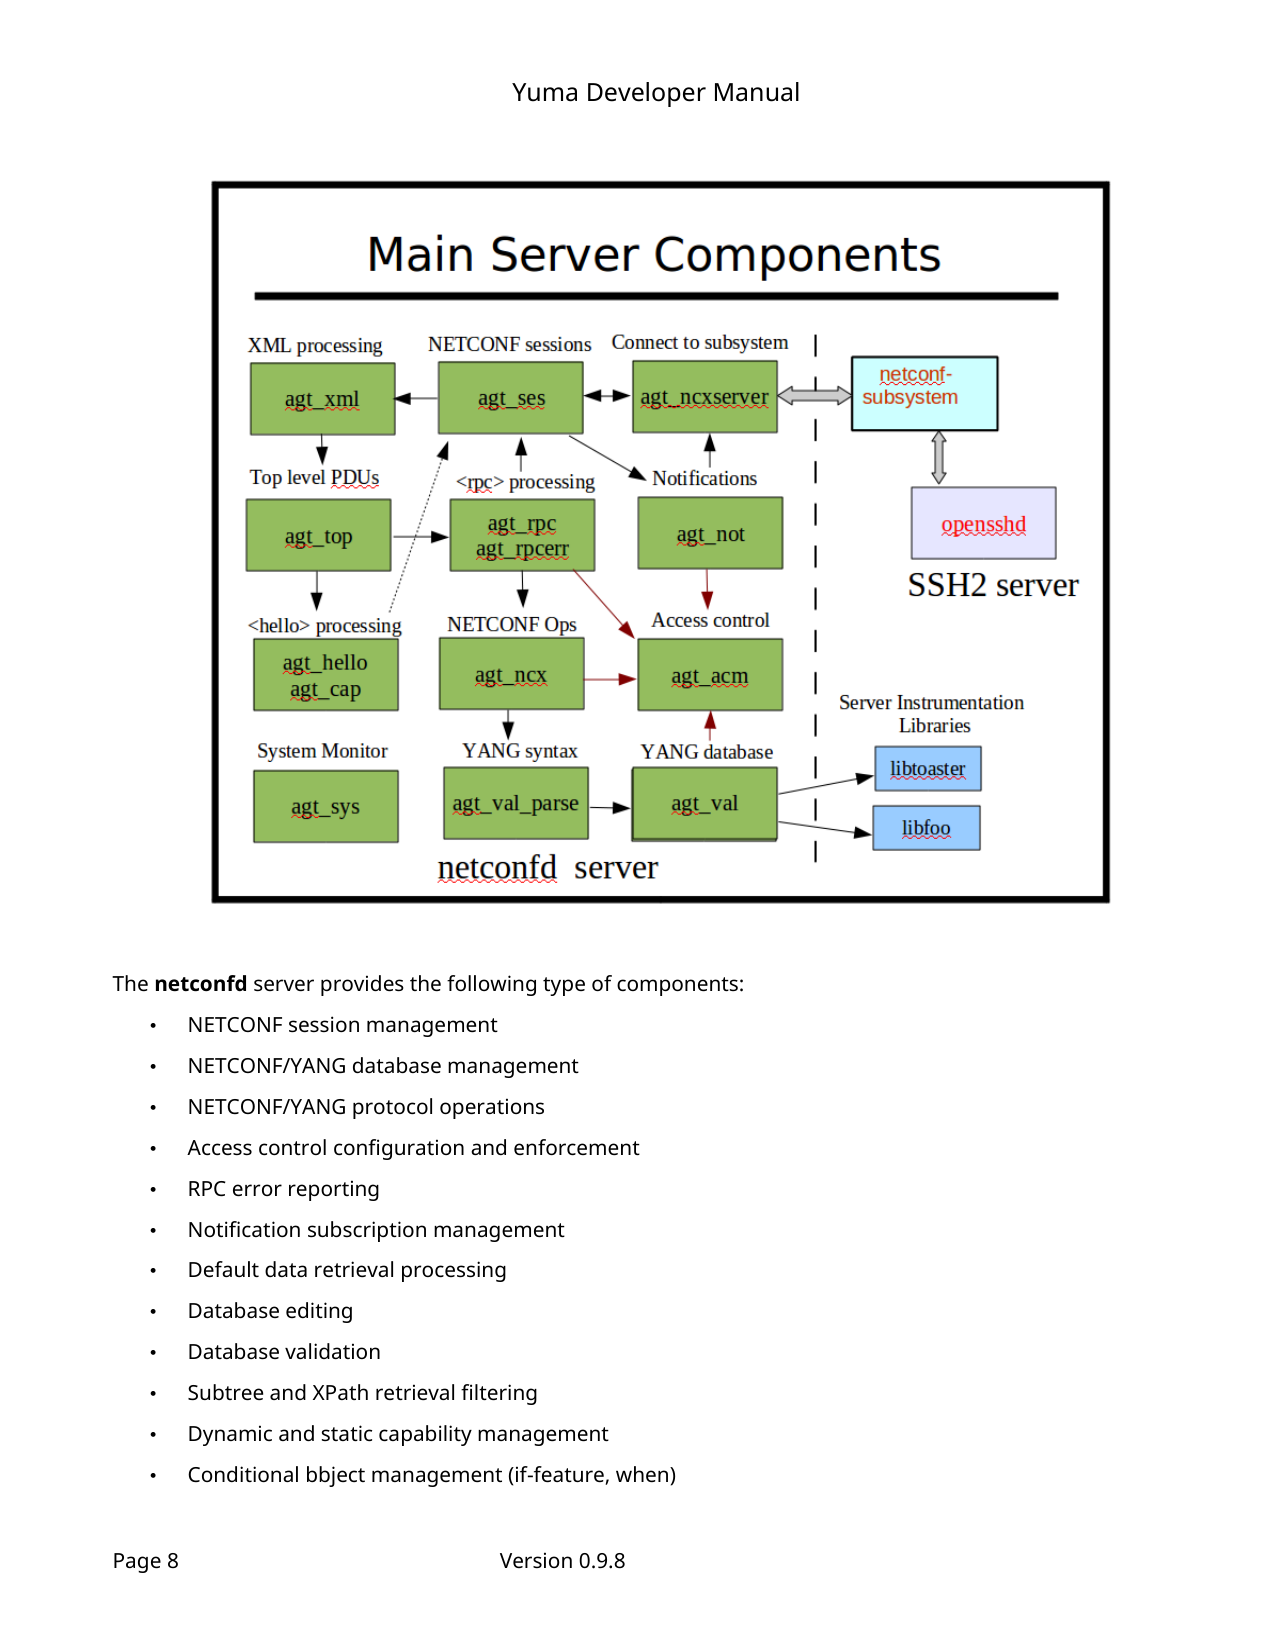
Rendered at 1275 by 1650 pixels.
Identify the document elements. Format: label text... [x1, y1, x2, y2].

list NETCONF session management [150, 1010, 1200, 1038]
list NETCONF/YANG protocol operations [150, 1092, 1200, 1120]
list Conditional bbject management (if-feature, when) [150, 1460, 1200, 1489]
list Subtree and XPath retrieval filtering [150, 1378, 1200, 1407]
list NETCONF/YANG database management [150, 1051, 1200, 1079]
picture [144, 138, 1168, 929]
text The netconfd server provides the following type of components: [112, 969, 1200, 997]
list Database editing [150, 1297, 1200, 1325]
list Default data retrieval processing [150, 1256, 1200, 1284]
list Notification subscription management [150, 1215, 1200, 1243]
list Access control configuration and enforcement [150, 1133, 1200, 1161]
list RPC error reporting [150, 1174, 1200, 1202]
list Database validation [150, 1337, 1200, 1366]
list Dynamic and static capability management [150, 1419, 1200, 1448]
